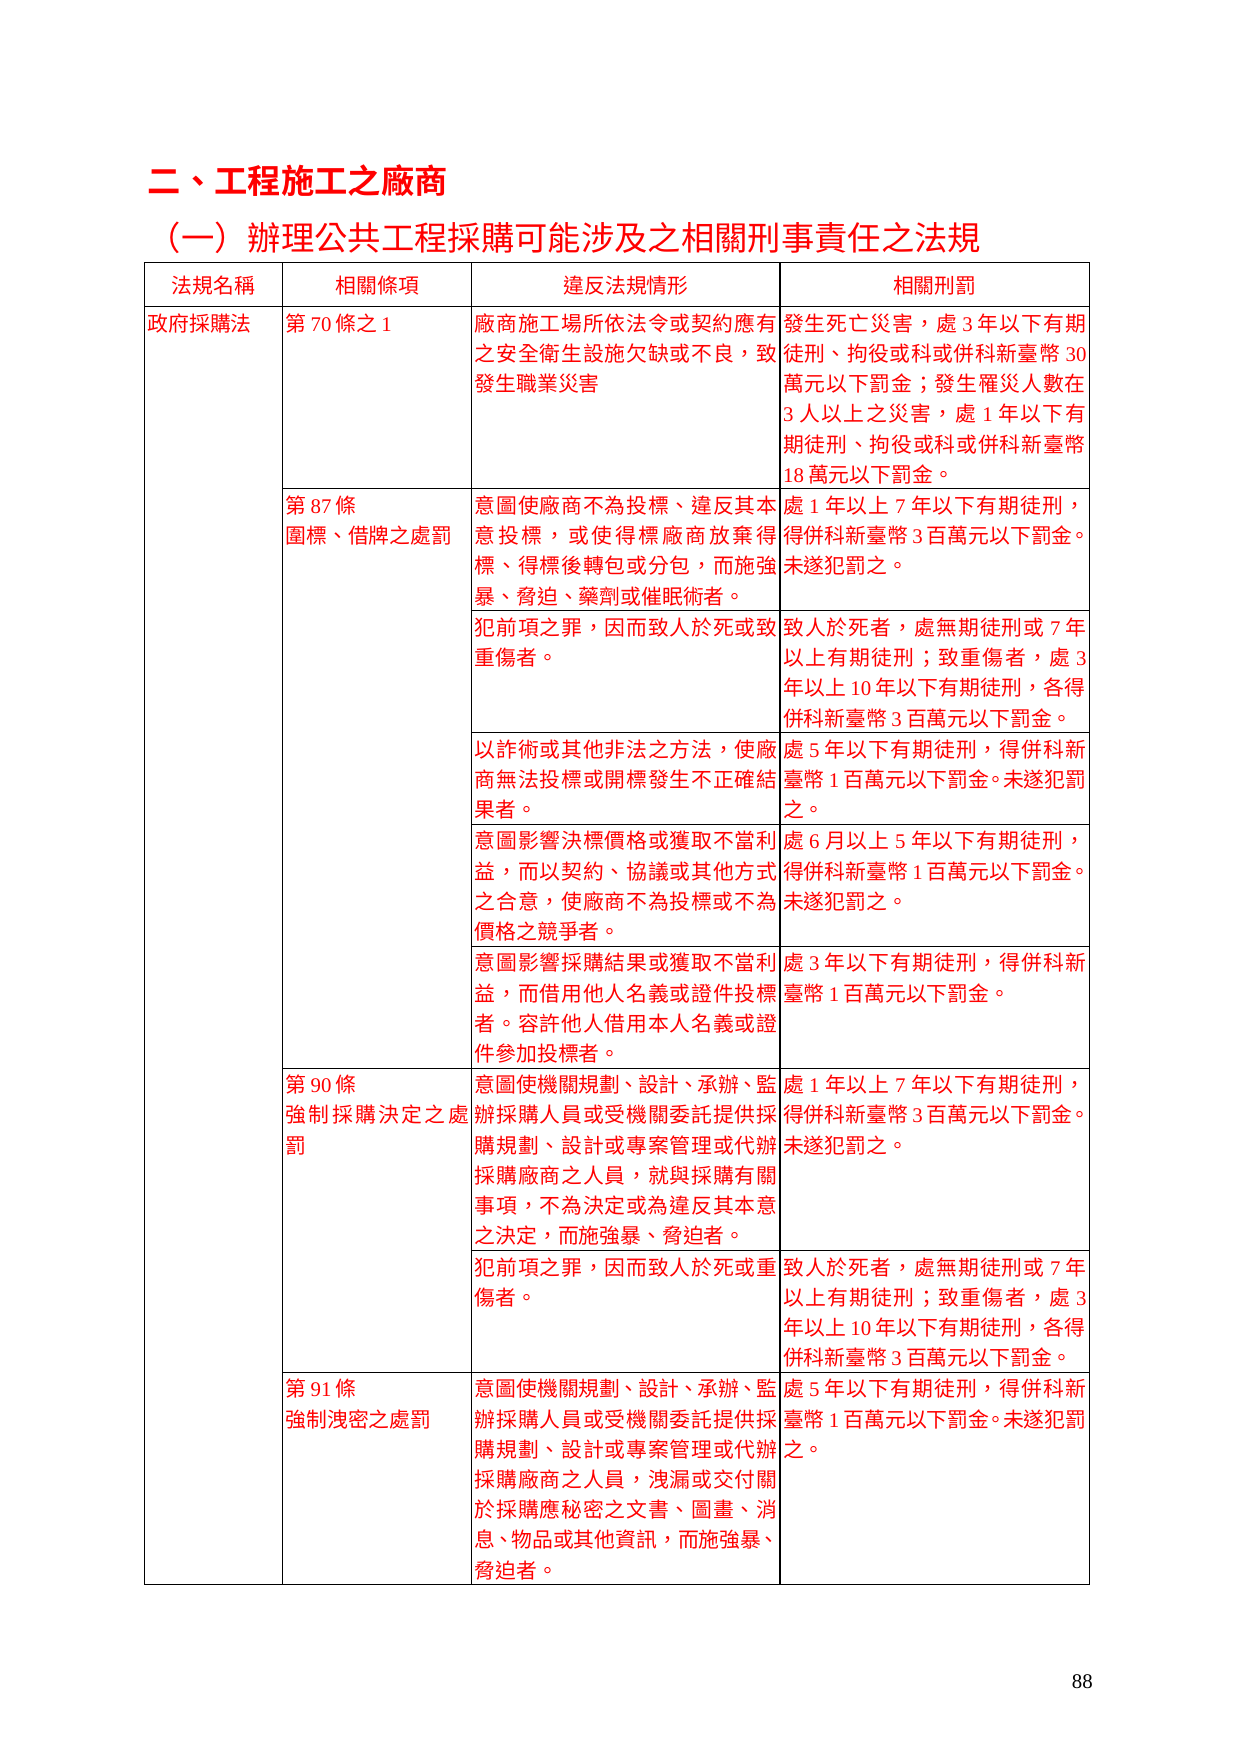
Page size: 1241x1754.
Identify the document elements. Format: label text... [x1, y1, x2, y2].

table_cell 第91條 強制洩密之處罰 [283, 1373, 471, 1584]
table_cell 處5年以下有期徒刑，得併科新臺幣1百萬元以下罰金。未遂犯罰之。 [781, 1373, 1089, 1584]
table_header 法規名稱 [145, 263, 282, 306]
table_cell 意圖影響採購結果或獲取不當利益，而借用他人名義或證件投標者。容許他人借用本人名義或證件參加投標者。 [472, 947, 779, 1067]
table_header 相關刑罰 [781, 263, 1089, 306]
table_cell 處5年以下有期徒刑，得併科新臺幣1百萬元以下罰金。未遂犯罰之。 [781, 733, 1089, 824]
table_cell 第90條 強制採購決定之處罰 [283, 1069, 471, 1372]
text （一）辦理公共工程採購可能涉及之相關刑事責任之法規 [148, 205, 1092, 262]
table_cell 意圖使機關規劃、設計、承辦、監辦採購人員或受機關委託提供採購規劃、設計或專案管理或代辦採購廠商之人員，就與採購有關事項，不為決定或為違反其本意之決定，而施強暴、脅迫者。 [472, 1069, 779, 1250]
table_cell 意圖使機關規劃、設計、承辦、監辦採購人員或受機關委託提供採購規劃、設計或專案管理或代辦採購廠商之人員，洩漏或交付關於採購應秘密之文書、圖畫、消息、物品或其他資訊，而施強暴、脅迫者。 [472, 1373, 779, 1584]
table_cell 發生死亡災害，處3年以下有期徒刑、拘役或科或併科新臺幣30萬元以下罰金；發生罹災人數在3人以上之災害，處1年以下有期徒刑、拘役或科或併科新臺幣18萬元以下罰金。 [781, 307, 1089, 488]
table_cell 犯前項之罪，因而致人於死或致重傷者。 [472, 611, 779, 732]
table_header 相關條項 [283, 263, 471, 306]
text 二、工程施工之廠商 [148, 148, 1092, 205]
table_cell 處3年以下有期徒刑，得併科新臺幣1百萬元以下罰金。 [781, 947, 1089, 1067]
table_cell 處6月以上5年以下有期徒刑，得併科新臺幣1百萬元以下罰金。未遂犯罰之。 [781, 825, 1089, 946]
table_cell 處1年以上7年以下有期徒刑，得併科新臺幣3百萬元以下罰金。未遂犯罰之。 [781, 1069, 1089, 1250]
table_cell 犯前項之罪，因而致人於死或重傷者。 [472, 1251, 779, 1372]
table_cell 致人於死者，處無期徒刑或7年以上有期徒刑；致重傷者，處3年以上10年以下有期徒刑，各得併科新臺幣3百萬元以下罰金。 [781, 611, 1089, 732]
table_cell 致人於死者，處無期徒刑或7年以上有期徒刑；致重傷者，處3年以上10年以下有期徒刑，各得併科新臺幣3百萬元以下罰金。 [781, 1251, 1089, 1372]
table_cell 以詐術或其他非法之方法，使廠商無法投標或開標發生不正確結果者。 [472, 733, 779, 824]
table_cell 第70條之1 [283, 307, 471, 488]
table_cell 政府採購法 [145, 307, 282, 1584]
table_cell 意圖影響決標價格或獲取不當利益，而以契約、協議或其他方式之合意，使廠商不為投標或不為價格之競爭者。 [472, 825, 779, 946]
table_cell 意圖使廠商不為投標、違反其本意投標，或使得標廠商放棄得標、得標後轉包或分包，而施強暴、脅迫、藥劑或催眠術者。 [472, 489, 779, 610]
table_cell 處1年以上7年以下有期徒刑，得併科新臺幣3百萬元以下罰金。未遂犯罰之。 [781, 489, 1089, 610]
table_header 違反法規情形 [472, 263, 779, 306]
table_cell 廠商施工場所依法令或契約應有之安全衛生設施欠缺或不良，致發生職業災害 [472, 307, 779, 488]
table_cell 第87條 圍標、借牌之處罰 [283, 489, 471, 1067]
